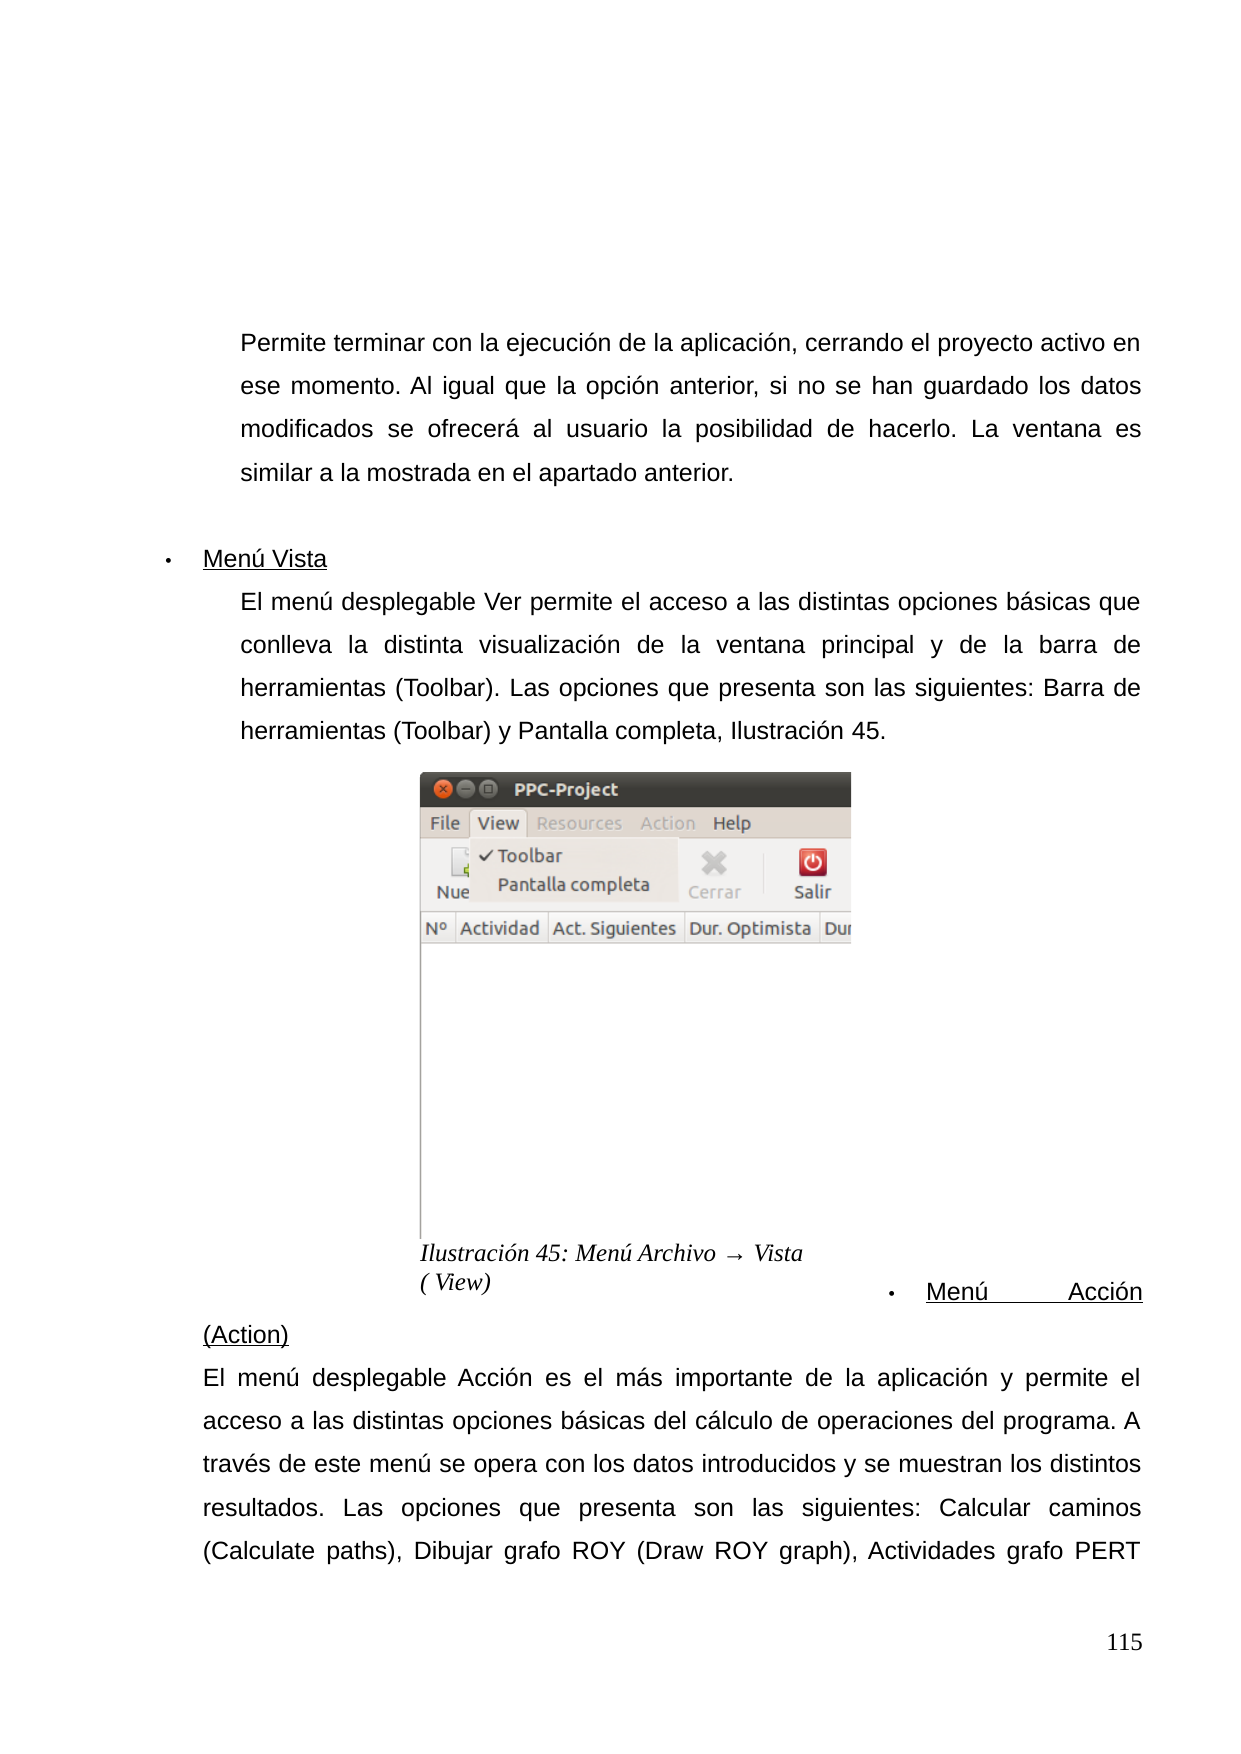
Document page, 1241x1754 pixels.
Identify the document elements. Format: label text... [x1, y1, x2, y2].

list El menú desplegable Ver permite el acceso a las distintas opciones básicas que conlleva la distinta visualización de la ventana principal y de la barra de herramientas (Toolbar). Las opciones que presenta son las siguientes: Barra de herramientas (Toolbar) y Pantalla completa, Ilustración 45. [203, 587, 1143, 745]
list Menú Vista [165, 544, 1143, 572]
list Menú Acción (Action) [165, 1277, 1143, 1349]
list Permite terminar con la ejecución de la aplicación, cerrando el proyecto activo en ese momento. Al igual que la opción anterior, si no se han guardado los datos modificados se ofrecerá al usuario la posibilidad de hacerlo. La ventana es similar a la mostrada en el apartado anterior. [203, 328, 1143, 486]
text Ilustración 45: Menú Archivo → Vista ( View) [420, 1239, 851, 1296]
picture [419, 772, 852, 1239]
list El menú desplegable Acción es el más importante de la aplicación y permite el acceso a las distintas opciones básicas del cálculo de operaciones del programa. A través de este menú se opera con los datos introducidos y se muestran los distintos resultados. Las opciones que presenta son las siguientes: Calcular caminos (Calculate paths), Dibujar grafo ROY (Draw ROY graph), Actividades grafo PERT [165, 1363, 1143, 1564]
